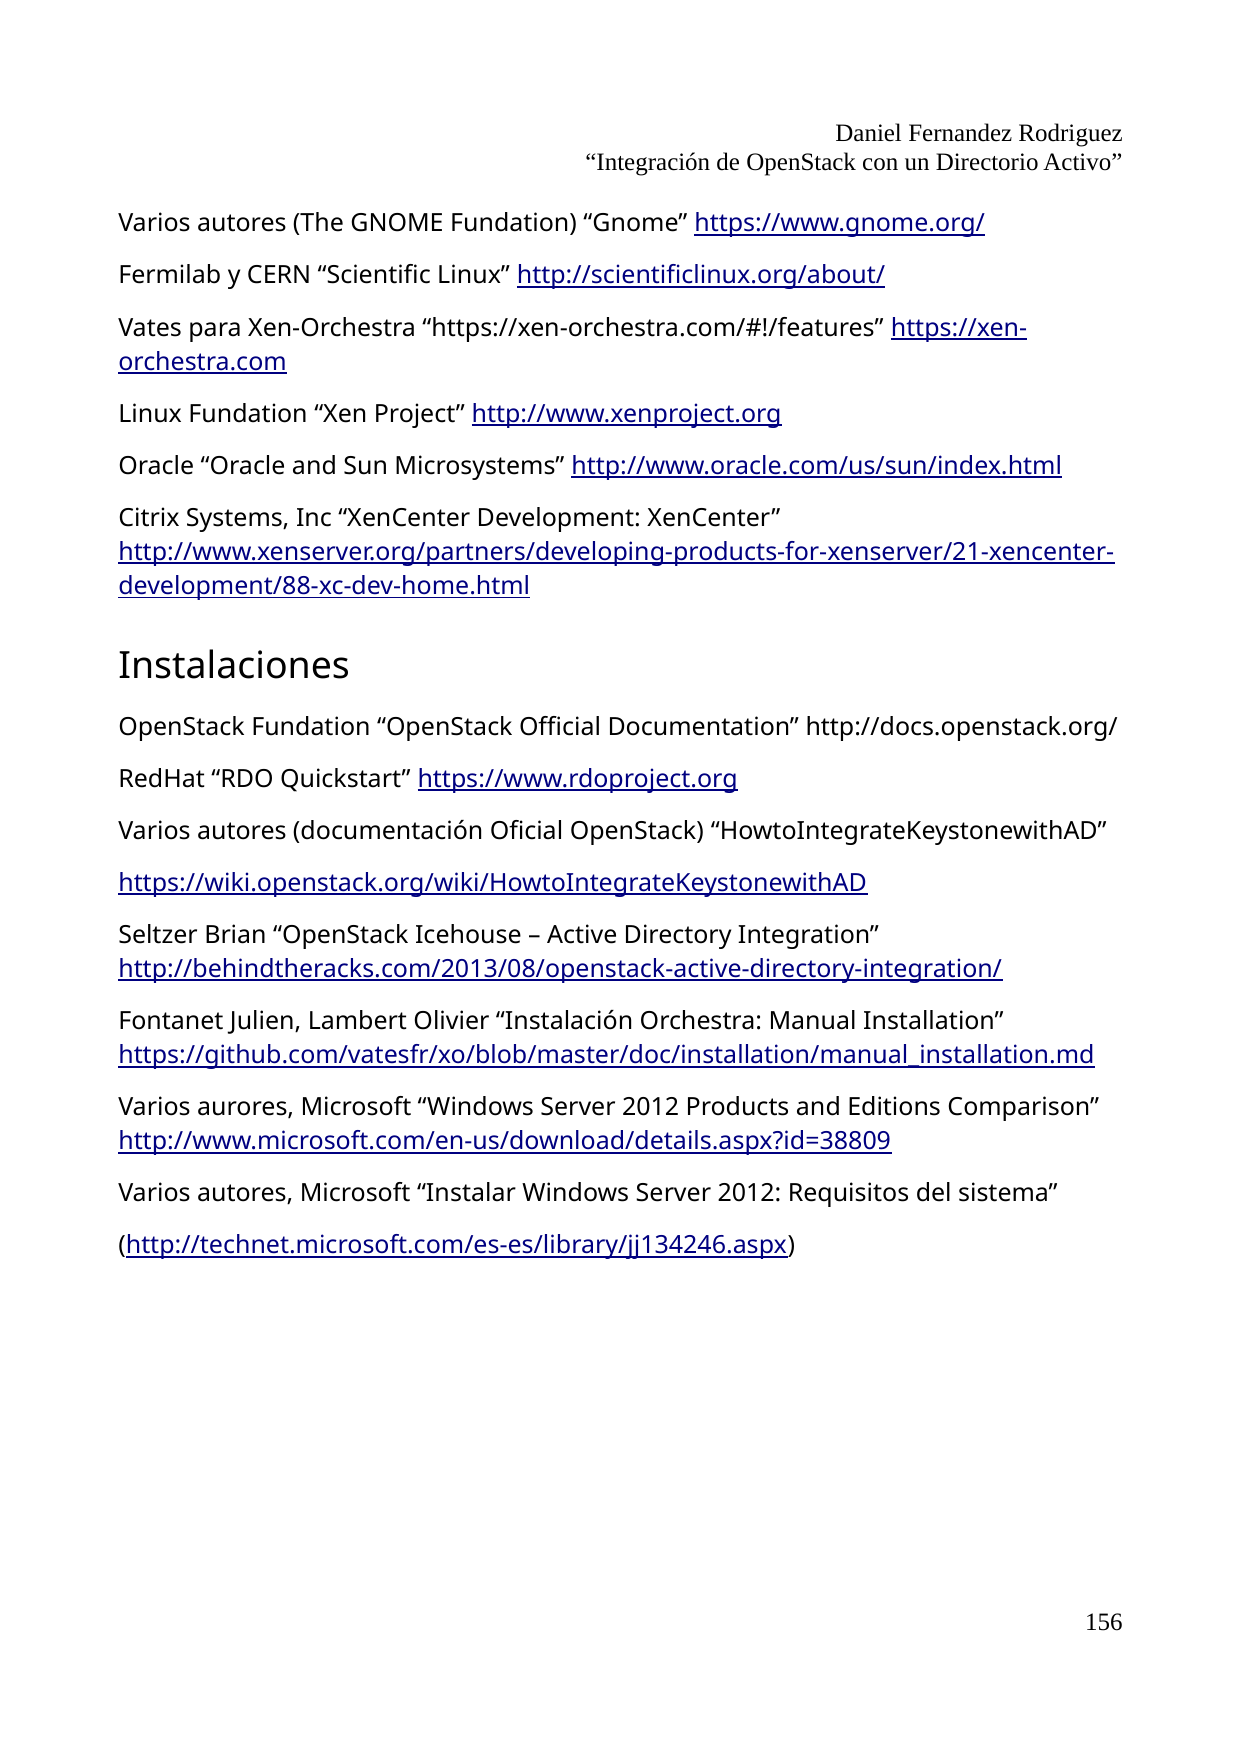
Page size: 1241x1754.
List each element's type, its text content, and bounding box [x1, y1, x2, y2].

text Citrix Systems, Inc “XenCenter Development: XenCenter” http://www.xenserver.org/partners/developing-products-for-xenserver/21-xencenter-development/88-xc-dev-home.html [118, 499, 1122, 602]
text Varios autores (The GNOME Fundation) “Gnome” https://www.gnome.org/ [118, 205, 1122, 239]
text Seltzer Brian “OpenStack Icehouse – Active Directory Integration” http://behindtheracks.com/2013/08/openstack-active-directory-integration/ [118, 917, 1122, 985]
text Oracle “Oracle and Sun Microsystems” http://www.oracle.com/us/sun/index.html [118, 447, 1122, 482]
text Fermilab y CERN “Scientific Linux” http://scientificlinux.org/about/ [118, 257, 1122, 291]
text Vates para Xen-Orchestra “https://xen-orchestra.com/#!/features” https://xen-orchestra.com [118, 309, 1122, 377]
text Varios aurores, Microsoft “Windows Server 2012 Products and Editions Comparison” http://www.microsoft.com/en-us/download/details.aspx?id=38809 [118, 1089, 1122, 1157]
text Varios autores, Microsoft “Instalar Windows Server 2012: Requisitos del sistema” [118, 1175, 1122, 1209]
subtitle Instalaciones [118, 639, 1122, 690]
text (http://technet.microsoft.com/es-es/library/jj134246.aspx) [118, 1227, 1122, 1261]
text RedHat “RDO Quickstart” https://www.rdoproject.org [118, 760, 1122, 794]
text https://wiki.openstack.org/wiki/HowtoIntegrateKeystonewithAD [118, 864, 1122, 899]
text Linux Fundation “Xen Project” http://www.xenproject.org [118, 395, 1122, 429]
text Fontanet Julien, Lambert Olivier “Instalación Orchestra: Manual Installation” https://github.com/vatesfr/xo/blob/master/doc/installation/manual_installation.md [118, 1003, 1122, 1071]
text OpenStack Fundation “OpenStack Official Documentation” http://docs.openstack.org/ [118, 708, 1122, 742]
text Varios autores (documentación Oficial OpenStack) “HowtoIntegrateKeystonewithAD” [118, 812, 1122, 847]
